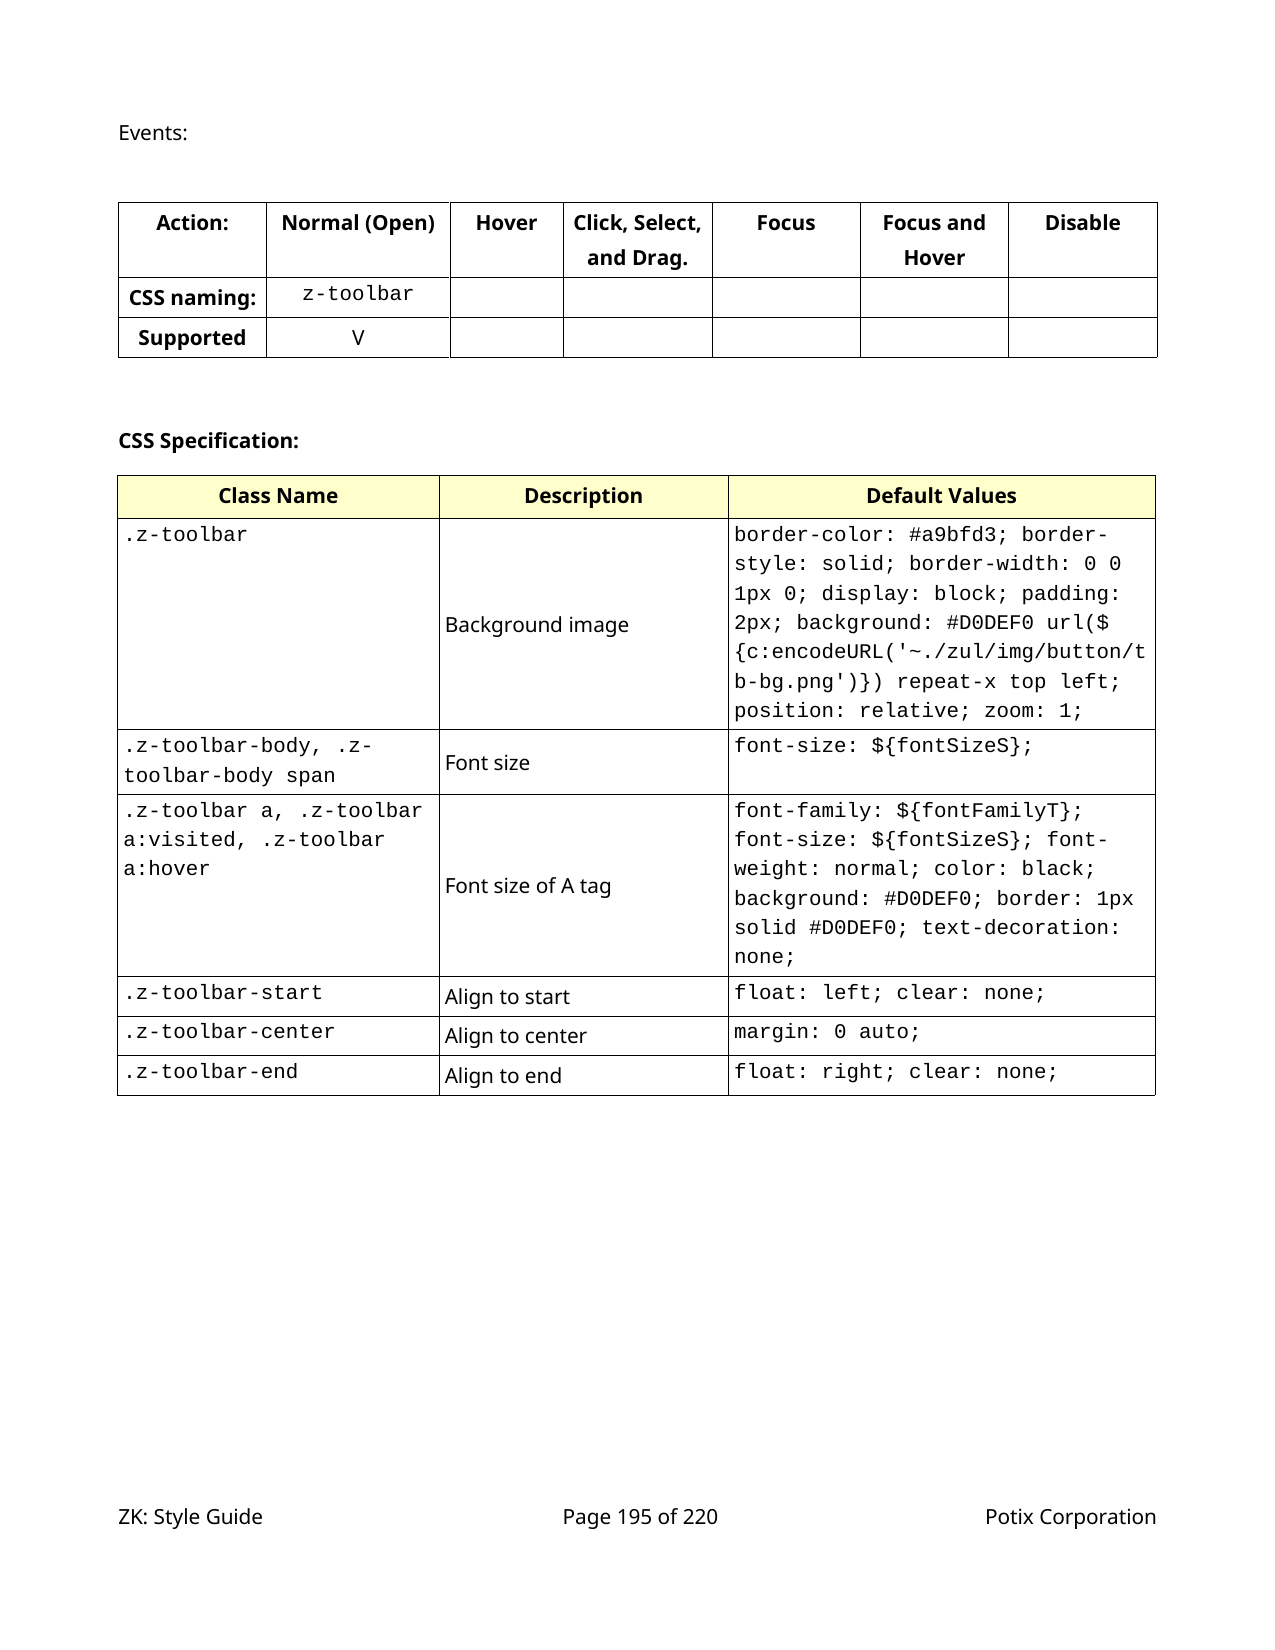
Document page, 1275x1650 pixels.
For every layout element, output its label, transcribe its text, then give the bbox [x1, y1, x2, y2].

table_cell [713, 278, 860, 317]
table_cell [861, 278, 1008, 317]
table_header Normal (Open) [267, 203, 449, 277]
table_cell CSS naming: [119, 278, 266, 317]
table_header Description [440, 476, 728, 518]
table_cell .z-toolbar a, .z-toolbar a:visited, .z-toolbar a:hover [118, 795, 439, 976]
table_cell Background image [440, 519, 728, 729]
table_cell [451, 278, 563, 317]
table_header Disable [1009, 203, 1157, 277]
table_cell font-family: ${fontFamilyT}; font-size: ${fontSizeS}; font-weight: normal; color: black; background: #D0DEF0; border: 1px solid #D0DEF0; text-decoration: none; [729, 795, 1155, 976]
table_cell [451, 318, 563, 357]
table_cell .z-toolbar-end [118, 1056, 439, 1095]
table_header Action: [119, 203, 266, 277]
table_cell Align to end [440, 1056, 728, 1095]
table_cell Supported [119, 318, 266, 357]
table_cell [564, 278, 712, 317]
table_cell z-toolbar [267, 278, 449, 317]
table_cell .z-toolbar-center [118, 1017, 439, 1055]
table_cell .z-toolbar [118, 519, 439, 729]
table_cell [861, 318, 1008, 357]
table_cell V [267, 318, 449, 357]
table_cell Align to center [440, 1017, 728, 1055]
table_cell [713, 318, 860, 357]
table_header Hover [451, 203, 563, 277]
table_cell Font size [440, 730, 728, 794]
text Events: [118, 118, 1157, 182]
table_cell Font size of A tag [440, 795, 728, 976]
table_cell margin: 0 auto; [729, 1017, 1155, 1055]
text CSS Specification: [118, 426, 1157, 454]
table_cell [1009, 278, 1157, 317]
table_header Click, Select, and Drag. [564, 203, 712, 277]
table_header Focus and Hover [861, 203, 1008, 277]
table_cell Align to start [440, 977, 728, 1016]
table_cell .z-toolbar-start [118, 977, 439, 1016]
table_cell float: left; clear: none; [729, 977, 1155, 1016]
table_cell [564, 318, 712, 357]
table_header Default Values [729, 476, 1155, 518]
table_header Class Name [118, 476, 439, 518]
table_cell .z-toolbar-body, .z-toolbar-body span [118, 730, 439, 794]
table_cell float: right; clear: none; [729, 1056, 1155, 1095]
table_header Focus [713, 203, 860, 277]
table_cell [1009, 318, 1157, 357]
table_cell border-color: #a9bfd3; border-style: solid; border-width: 0 0 1px 0; display: block; padding: 2px; background: #D0DEF0 url(${c:encodeURL('~./zul/img/button/tb-bg.png')}) repeat-x top left; position: relative; zoom: 1; [729, 519, 1155, 729]
table_cell font-size: ${fontSizeS}; [729, 730, 1155, 794]
